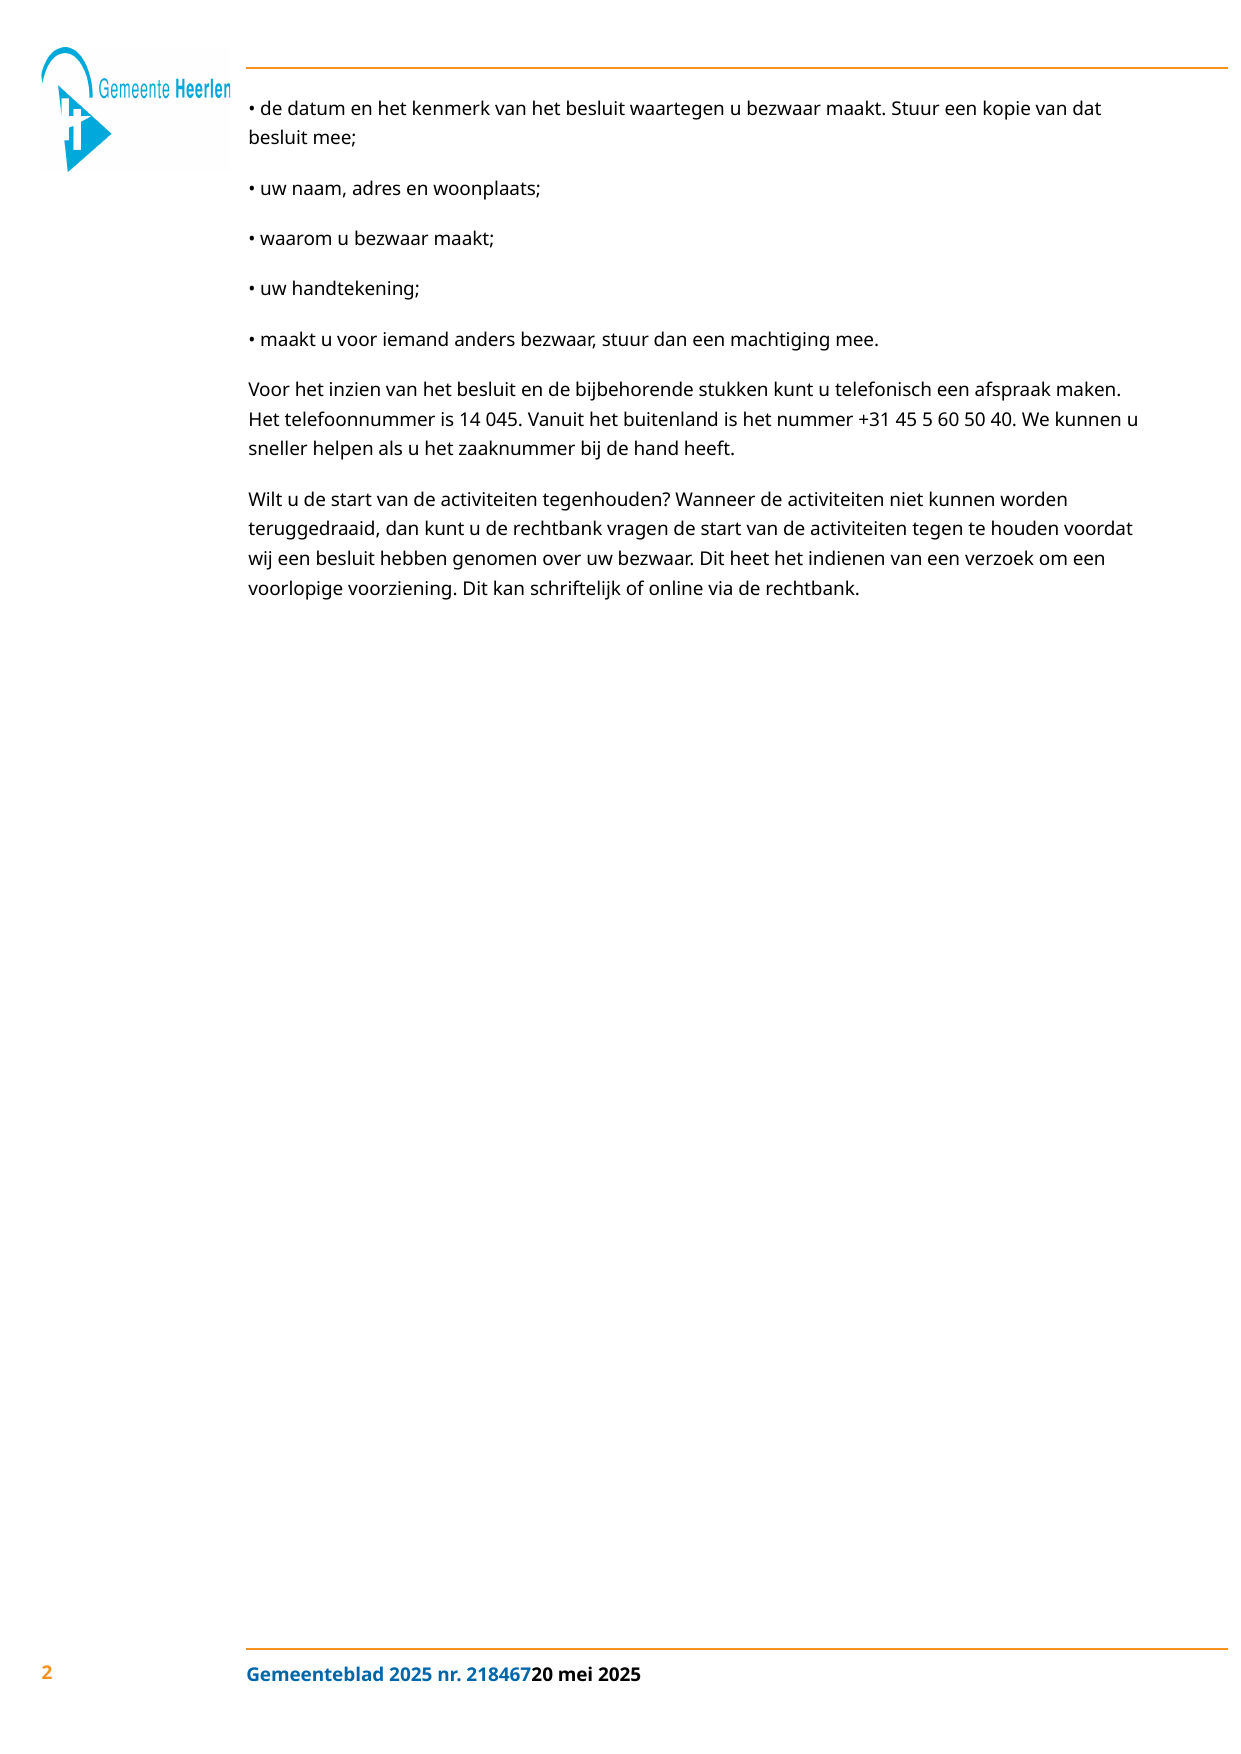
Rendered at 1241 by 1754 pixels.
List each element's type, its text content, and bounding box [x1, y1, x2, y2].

text • maakt u voor iemand anders bezwaar, stuur dan een machtiging mee. [248, 326, 1152, 352]
picture [41, 47, 59, 70]
text • uw handtekening; [248, 276, 1152, 301]
text • de datum en het kenmerk van het besluit waartegen u bezwaar maakt. Stuur een kopie van dat besluit mee; [248, 95, 1152, 150]
text • waarom u bezwaar maakt; [248, 225, 1152, 251]
text Voor het inzien van het besluit en de bijbehorende stukken kunt u telefonisch een afspraak maken. Het telefoonnummer is 14 045. Vanuit het buitenland is het nummer +31 45 5 60 50 40. We kunnen u sneller helpen als u het zaaknummer bij de hand heeft. [248, 376, 1152, 461]
text • uw naam, adres en woonplaats; [248, 175, 1152, 201]
picture [41, 47, 231, 172]
text Wilt u de start van de activiteiten tegenhouden? Wanneer de activiteiten niet kunnen worden teruggedraaid, dan kunt u de rechtbank vragen de start van de activiteiten tegen te houden voordat wij een besluit hebben genomen over uw bezwaar. Dit heet het indienen van een verzoek om een voorlopige voorziening. Dit kan schriftelijk of online via de rechtbank. [248, 486, 1152, 601]
